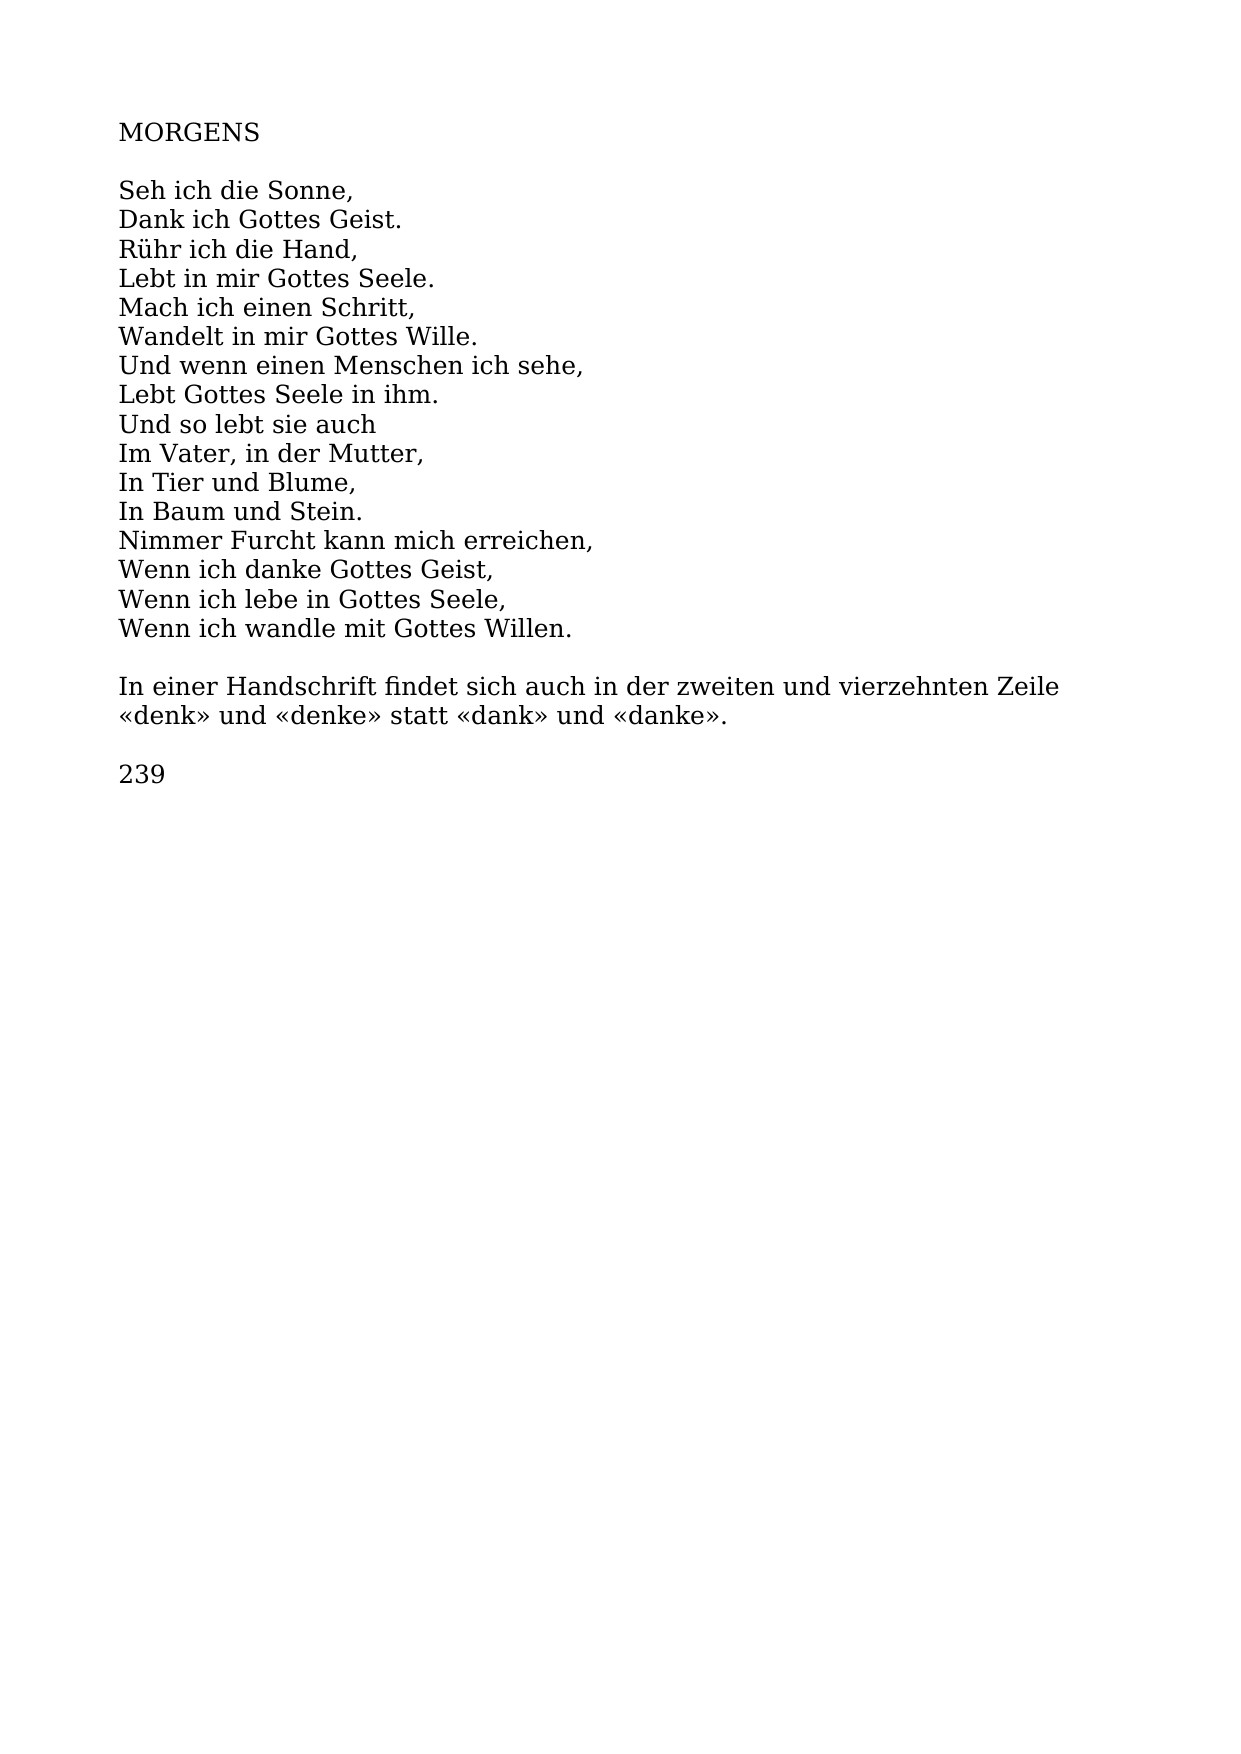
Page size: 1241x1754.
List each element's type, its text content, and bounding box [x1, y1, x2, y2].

text Und so lebt sie auch [118, 410, 1122, 439]
text In Tier und Blume, [118, 468, 1122, 497]
text Seh ich die Sonne, [118, 176, 1122, 206]
text In einer Handschrift findet sich auch in der zweiten und vierzehnten Zeile [118, 672, 1122, 701]
text Nimmer Furcht kann mich erreichen, [118, 526, 1122, 556]
text Wenn ich wandle mit Gottes Willen. [118, 614, 1122, 643]
text Im Vater, in der Mutter, [118, 439, 1122, 468]
text Rühr ich die Hand, [118, 235, 1122, 264]
text «denk» und «denke» statt «dank» und «danke». [118, 701, 1122, 731]
text 239 [118, 760, 1122, 789]
text Wandelt in mir Gottes Wille. [118, 322, 1122, 351]
text Mach ich einen Schritt, [118, 293, 1122, 322]
text Wenn ich lebe in Gottes Seele, [118, 585, 1122, 614]
text In Baum und Stein. [118, 497, 1122, 526]
text Und wenn einen Menschen ich sehe, [118, 351, 1122, 381]
text Lebt Gottes Seele in ihm. [118, 381, 1122, 410]
text Lebt in mir Gottes Seele. [118, 264, 1122, 293]
text Wenn ich danke Gottes Geist, [118, 556, 1122, 585]
text Dank ich Gottes Geist. [118, 206, 1122, 235]
text MORGENS [118, 118, 1122, 147]
